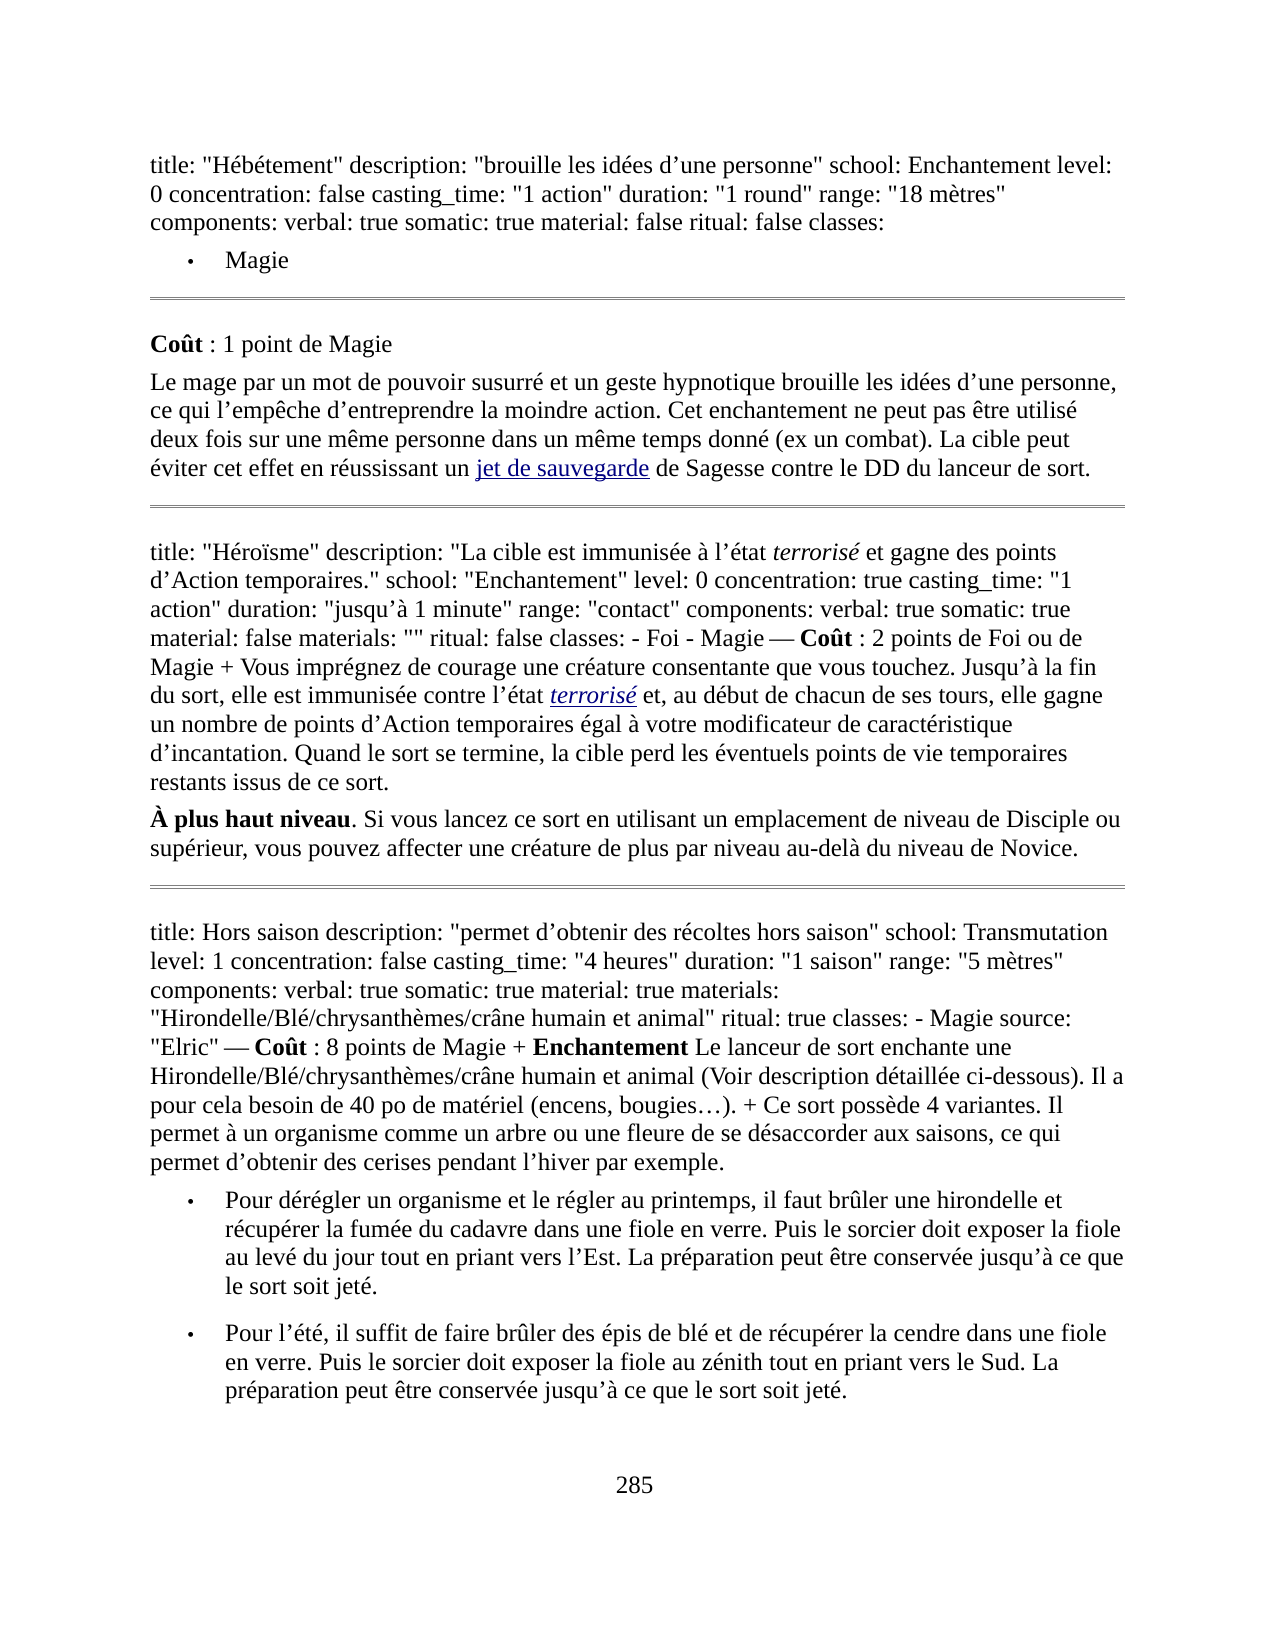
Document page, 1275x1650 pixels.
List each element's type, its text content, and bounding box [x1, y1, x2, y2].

text title: "Héroïsme" description: "La cible est immunisée à l’état terrorisé et gagne des points d’Action temporaires." school: "Enchantement" level: 0 concentration: true casting_time: "1 action" duration: "jusqu’à 1 minute" range: "contact" components: verbal: true somatic: true material: false materials: "" ritual: false classes: - Foi - Magie — Coût : 2 points de Foi ou de Magie + Vous imprégnez de courage une créature consentante que vous touchez. Jusqu’à la fin du sort, elle est immunisée contre l’état terrorisé et, au début de chacun de ses tours, elle gagne un nombre de points d’Action temporaires égal à votre modificateur de caractéristique d’incantation. Quand le sort se termine, la cible perd les éventuels points de vie temporaires restants issus de ce sort. [150, 537, 1125, 796]
list Pour dérégler un organisme et le régler au printemps, il faut brûler une hirondelle et récupérer la fumée du cadavre dans une fiole en verre. Puis le sorcier doit exposer la fiole au levé du jour tout en priant vers l’Est. La préparation peut être conservée jusqu’à ce que le sort soit jeté. [187, 1185, 1125, 1300]
text À plus haut niveau. Si vous lancez ce sort en utilisant un emplacement de niveau de Disciple ou supérieur, vous pouvez affecter une créature de plus par niveau au-delà du niveau de Novice. [150, 804, 1125, 862]
list Pour l’été, il suffit de faire brûler des épis de blé et de récupérer la cendre dans une fiole en verre. Puis le sorcier doit exposer la fiole au zénith tout en priant vers le Sud. La préparation peut être conservée jusqu’à ce que le sort soit jeté. [187, 1318, 1125, 1404]
text Le mage par un mot de pouvoir susurré et un geste hypnotique brouille les idées d’une personne, ce qui l’empêche d’entreprendre la moindre action. Cet enchantement ne peut pas être utilisé deux fois sur une même personne dans un même temps donné (ex un combat). La cible peut éviter cet effet en réussissant un jet de sauvegarde de Sagesse contre le DD du lanceur de sort. [150, 367, 1125, 482]
list Magie [187, 245, 1125, 274]
text Coût : 1 point de Magie [150, 329, 1125, 358]
text title: Hors saison description: "permet d’obtenir des récoltes hors saison" school: Transmutation level: 1 concentration: false casting_time: "4 heures" duration: "1 saison" range: "5 mètres" components: verbal: true somatic: true material: true materials: "Hirondelle/Blé/chrysanthèmes/crâne humain et animal" ritual: true classes: - Magie source: "Elric" — Coût : 8 points de Magie + Enchantement Le lanceur de sort enchante une Hirondelle/Blé/chrysanthèmes/crâne humain et animal (Voir description détaillée ci-dessous). Il a pour cela besoin de 40 po de matériel (encens, bougies…​). + Ce sort possède 4 variantes. Il permet à un organisme comme un arbre ou une fleure de se désaccorder aux saisons, ce qui permet d’obtenir des cerises pendant l’hiver par exemple. [150, 917, 1125, 1176]
text title: "Hébétement" description: "brouille les idées d’une personne" school: Enchantement level: 0 concentration: false casting_time: "1 action" duration: "1 round" range: "18 mètres" components: verbal: true somatic: true material: false ritual: false classes: [150, 150, 1125, 236]
